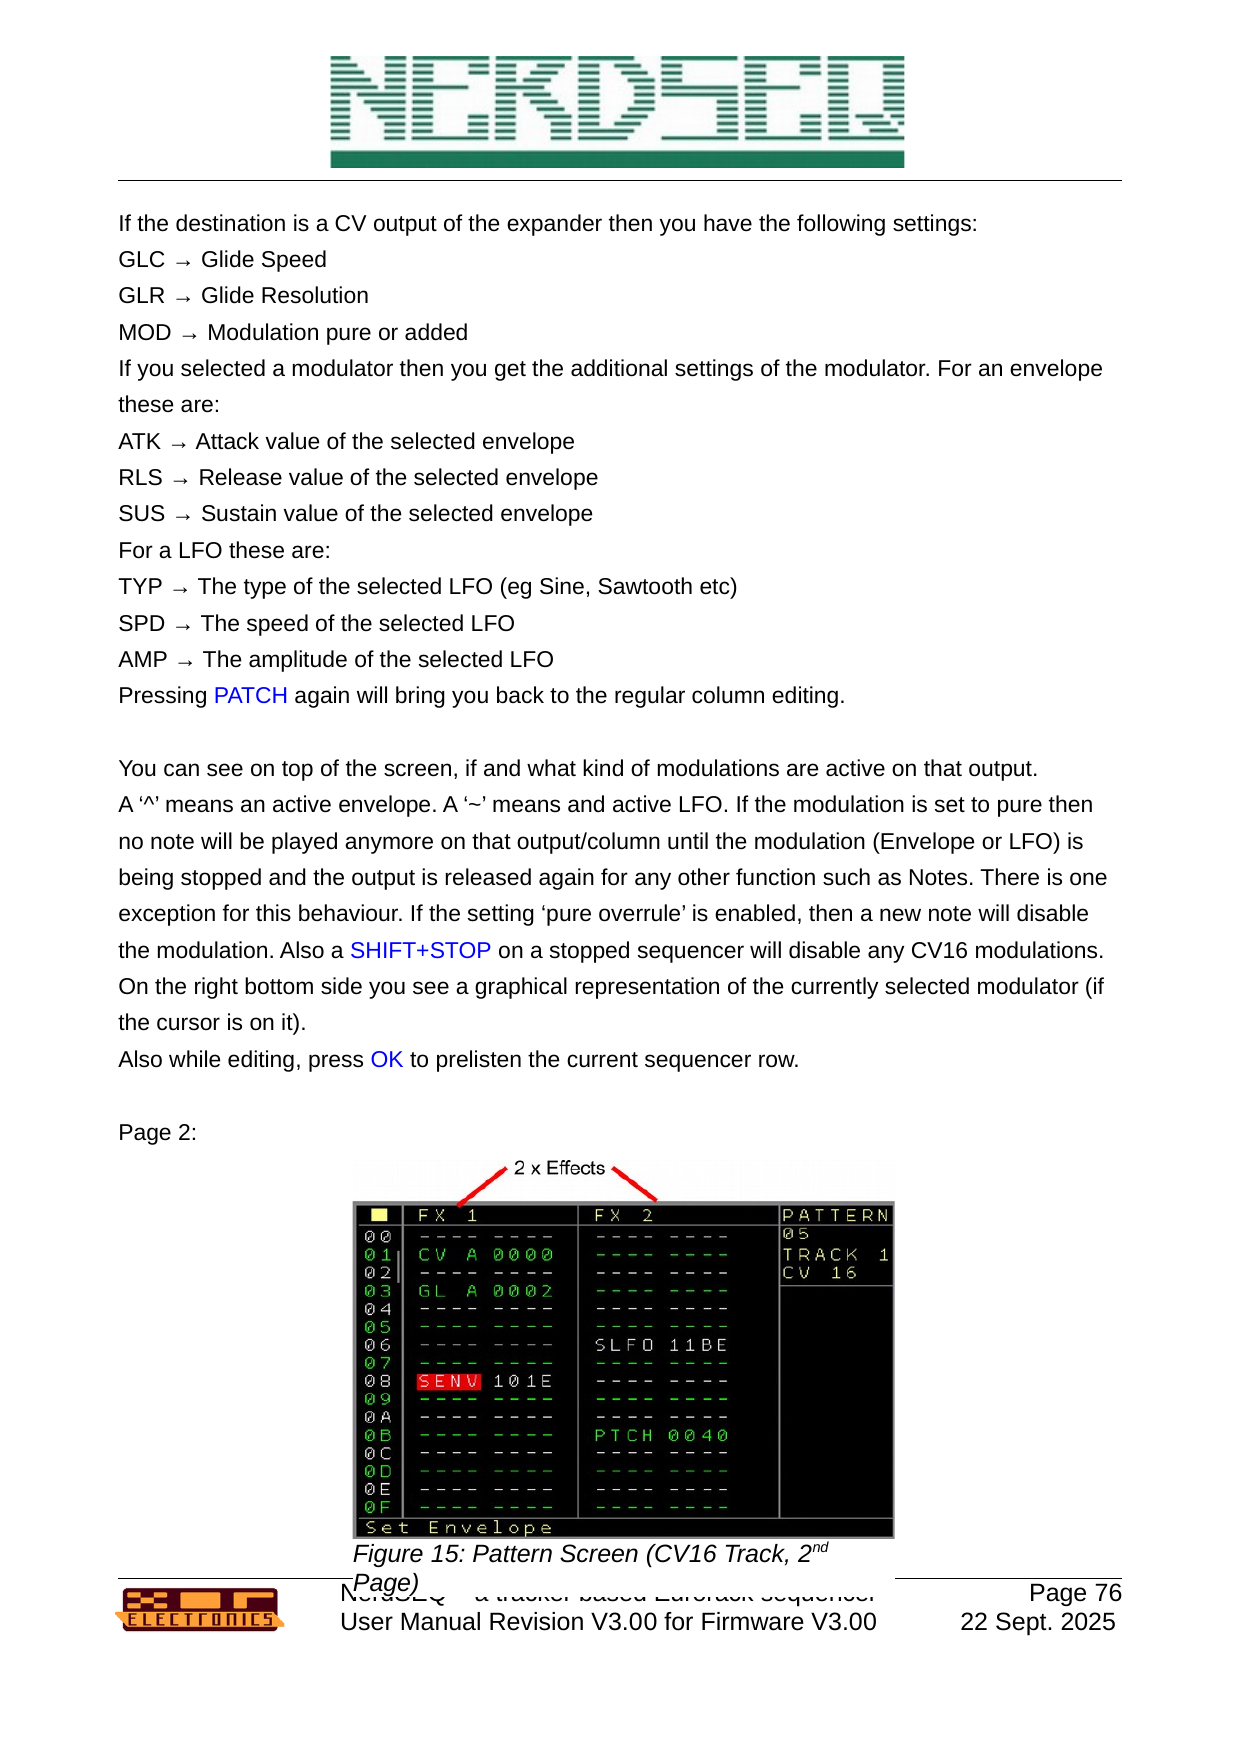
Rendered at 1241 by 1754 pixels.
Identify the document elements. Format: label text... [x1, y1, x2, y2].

picture [115, 1584, 285, 1634]
text ATK → Attack value of the selected envelope [118, 428, 1122, 454]
text Pressing PATCH again will bring you back to the regular column editing. [118, 682, 1122, 708]
text AMP → The amplitude of the selected LFO [118, 646, 1122, 672]
text GLR → Glide Resolution [118, 282, 1122, 309]
text TYP → The type of the selected LFO (eg Sine, Sawtooth etc) [118, 573, 1122, 599]
text RLS → Release value of the selected envelope [118, 464, 1122, 490]
text You can see on top of the screen, if and what kind of modulations are active on that output. [118, 755, 1122, 781]
text For a LFO these are: [118, 537, 1122, 563]
text A ‘^’ means an active envelope. A ‘~’ means and active LFO. If the modulation is set to pure then no note will be played anymore on that output/column until the modulation (Envelope or LFO) is being stopped and the output is released again for any other function such as Notes. There is one exception for this behaviour. If the setting ‘pure overrule’ is enabled, then a new note will disable the modulation. Also a SHIFT+STOP on a stopped sequencer will disable any CV16 modulations. [118, 791, 1122, 963]
picture [352, 1160, 895, 1539]
text If the destination is a CV output of the expander then you have the following settings: [118, 209, 1122, 236]
text MOD → Modulation pure or added [118, 319, 1122, 345]
text SPD → The speed of the selected LFO [118, 609, 1122, 636]
text Figure 15: Pattern Screen (CV16 Track, 2nd Page) [353, 1539, 895, 1597]
text On the right bottom side you see a graphical representation of the currently selected modulator (if the cursor is on it). [118, 973, 1122, 1036]
text Page 2: [118, 1118, 1122, 1145]
text Also while editing, press OK to prelisten the current sequencer row. [118, 1046, 1122, 1072]
picture [330, 56, 905, 168]
text GLC → Glide Speed [118, 246, 1122, 272]
text [353, 1148, 895, 1160]
text SUS → Sustain value of the selected envelope [118, 500, 1122, 527]
text If you selected a modulator then you get the additional settings of the modulator. For an envelope these are: [118, 355, 1122, 418]
